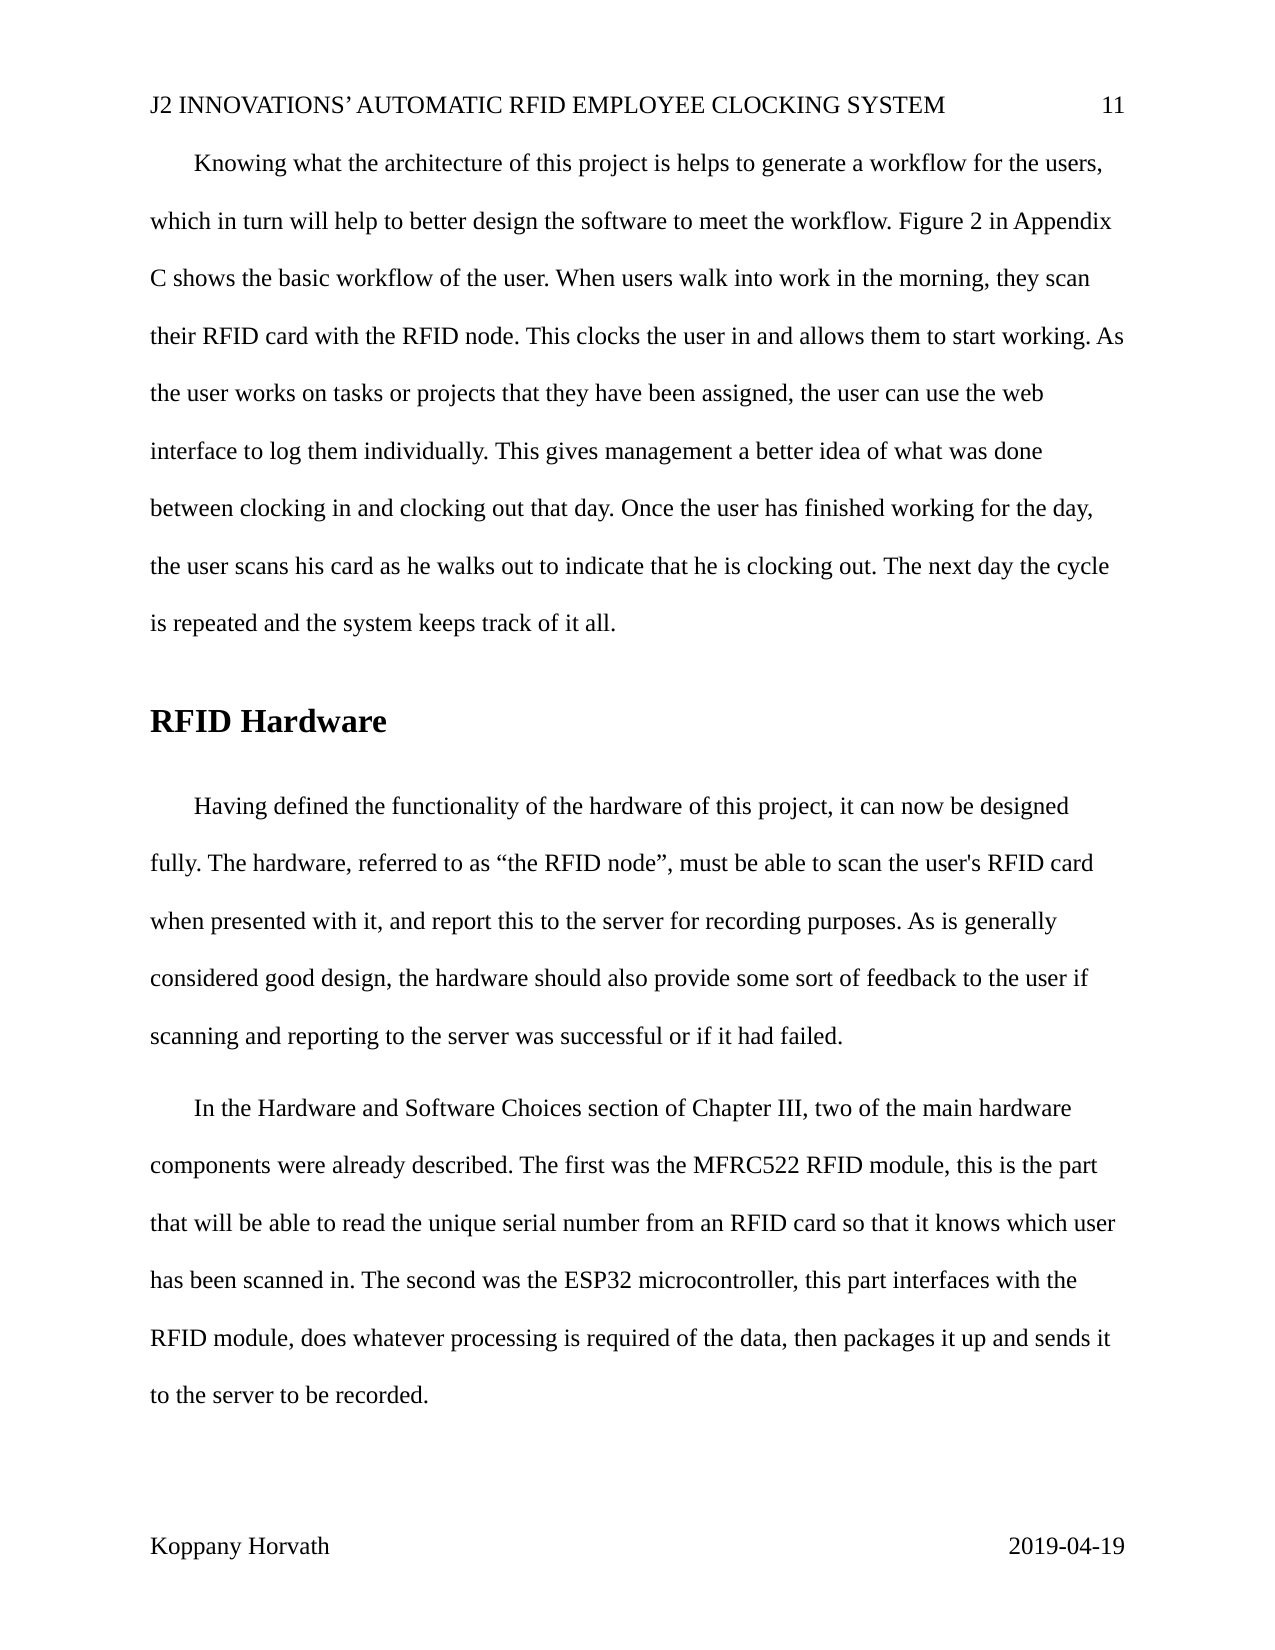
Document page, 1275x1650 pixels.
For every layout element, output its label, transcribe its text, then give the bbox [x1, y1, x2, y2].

text Having defined the functionality of the hardware of this project, it can now be designed fully. The hardware, referred to as “the RFID node”, must be able to scan the user's RFID card when presented with it, and report this to the server for recording purposes. As is generally considered good design, the hardware should also provide some sort of feedback to the user if scanning and reporting to the server was successful or if it had failed. [150, 791, 1125, 1050]
text In the Hardware and Software Choices section of Chapter III, two of the main hardware components were already described. The first was the MFRC522 RFID module, this is the part that will be able to read the unique serial number from an RFID card so that it knows which user has been scanned in. The second was the ESP32 microcontroller, this part interfaces with the RFID module, does whatever processing is required of the data, then packages it up and sends it to the server to be recorded. [150, 1093, 1125, 1409]
subtitle RFID Hardware [150, 701, 1125, 740]
text Knowing what the architecture of this project is helps to generate a workflow for the users, which in turn will help to better design the software to meet the workflow. Figure 2 in Appendix C shows the basic workflow of the user. When users walk into work in the morning, they scan their RFID card with the RFID node. This clocks the user in and allows them to start working. As the user works on tasks or projects that they have been assigned, the user can use the web interface to log them individually. This gives management a better idea of what was done between clocking in and clocking out that day. Once the user has finished working for the day, the user scans his card as he walks out to indicate that he is clocking out. The next day the cycle is repeated and the system keeps track of it all. [150, 148, 1125, 637]
